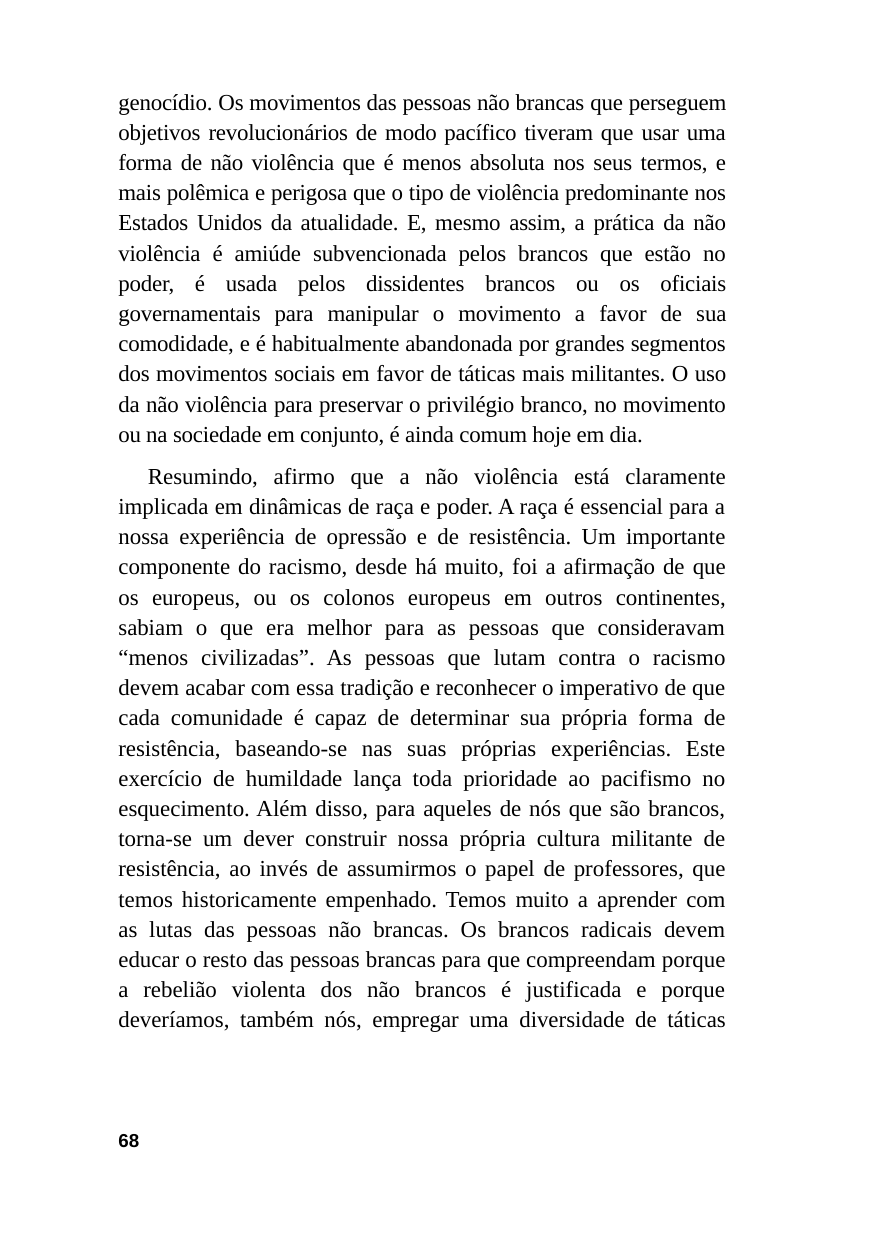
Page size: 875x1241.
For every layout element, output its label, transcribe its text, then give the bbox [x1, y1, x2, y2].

text genocídio. Os movimentos das pessoas não brancas que perseguem objetivos revolucionários de modo pacífico tiveram que usar uma forma de não violência que é menos absoluta nos seus termos, e mais polêmica e perigosa que o tipo de violência predominante nos Estados Unidos da atualidade. E, mesmo assim, a prática da não violência é amiúde subvencionada pelos brancos que estão no poder, é usada pelos dissidentes brancos ou os oficiais governamentais para manipular o movimento a favor de sua comodidade, e é habitualmente abandonada por grandes segmentos dos movimentos sociais em favor de táticas mais militantes. O uso da não violência para preservar o privilégio branco, no movimento ou na sociedade em conjunto, é ainda comum hoje em dia. [118, 88, 726, 447]
text Resumindo, afirmo que a não violência está claramente implicada em dinâmicas de raça e poder. A raça é essencial para a nossa experiência de opressão e de resistência. Um importante componente do racismo, desde há muito, foi a afirmação de que os europeus, ou os colonos europeus em outros continentes, sabiam o que era melhor para as pessoas que consideravam “menos civilizadas”. As pessoas que lutam contra o racismo devem acabar com essa tradição e reconhecer o imperativo de que cada comunidade é capaz de determinar sua própria forma de resistência, baseando-se nas suas próprias experiências. Este exercício de humildade lança toda prioridade ao pacifismo no esquecimento. Além disso, para aqueles de nós que são brancos, torna-se um dever construir nossa própria cultura militante de resistência, ao invés de assumirmos o papel de professores, que temos historicamente empenhado. Temos muito a aprender com as lutas das pessoas não brancas. Os brancos radicais devem educar o resto das pessoas brancas para que compreendam porque a rebelião violenta dos não brancos é justificada e porque deveríamos, também nós, empregar uma diversidade de táticas [118, 463, 726, 1033]
